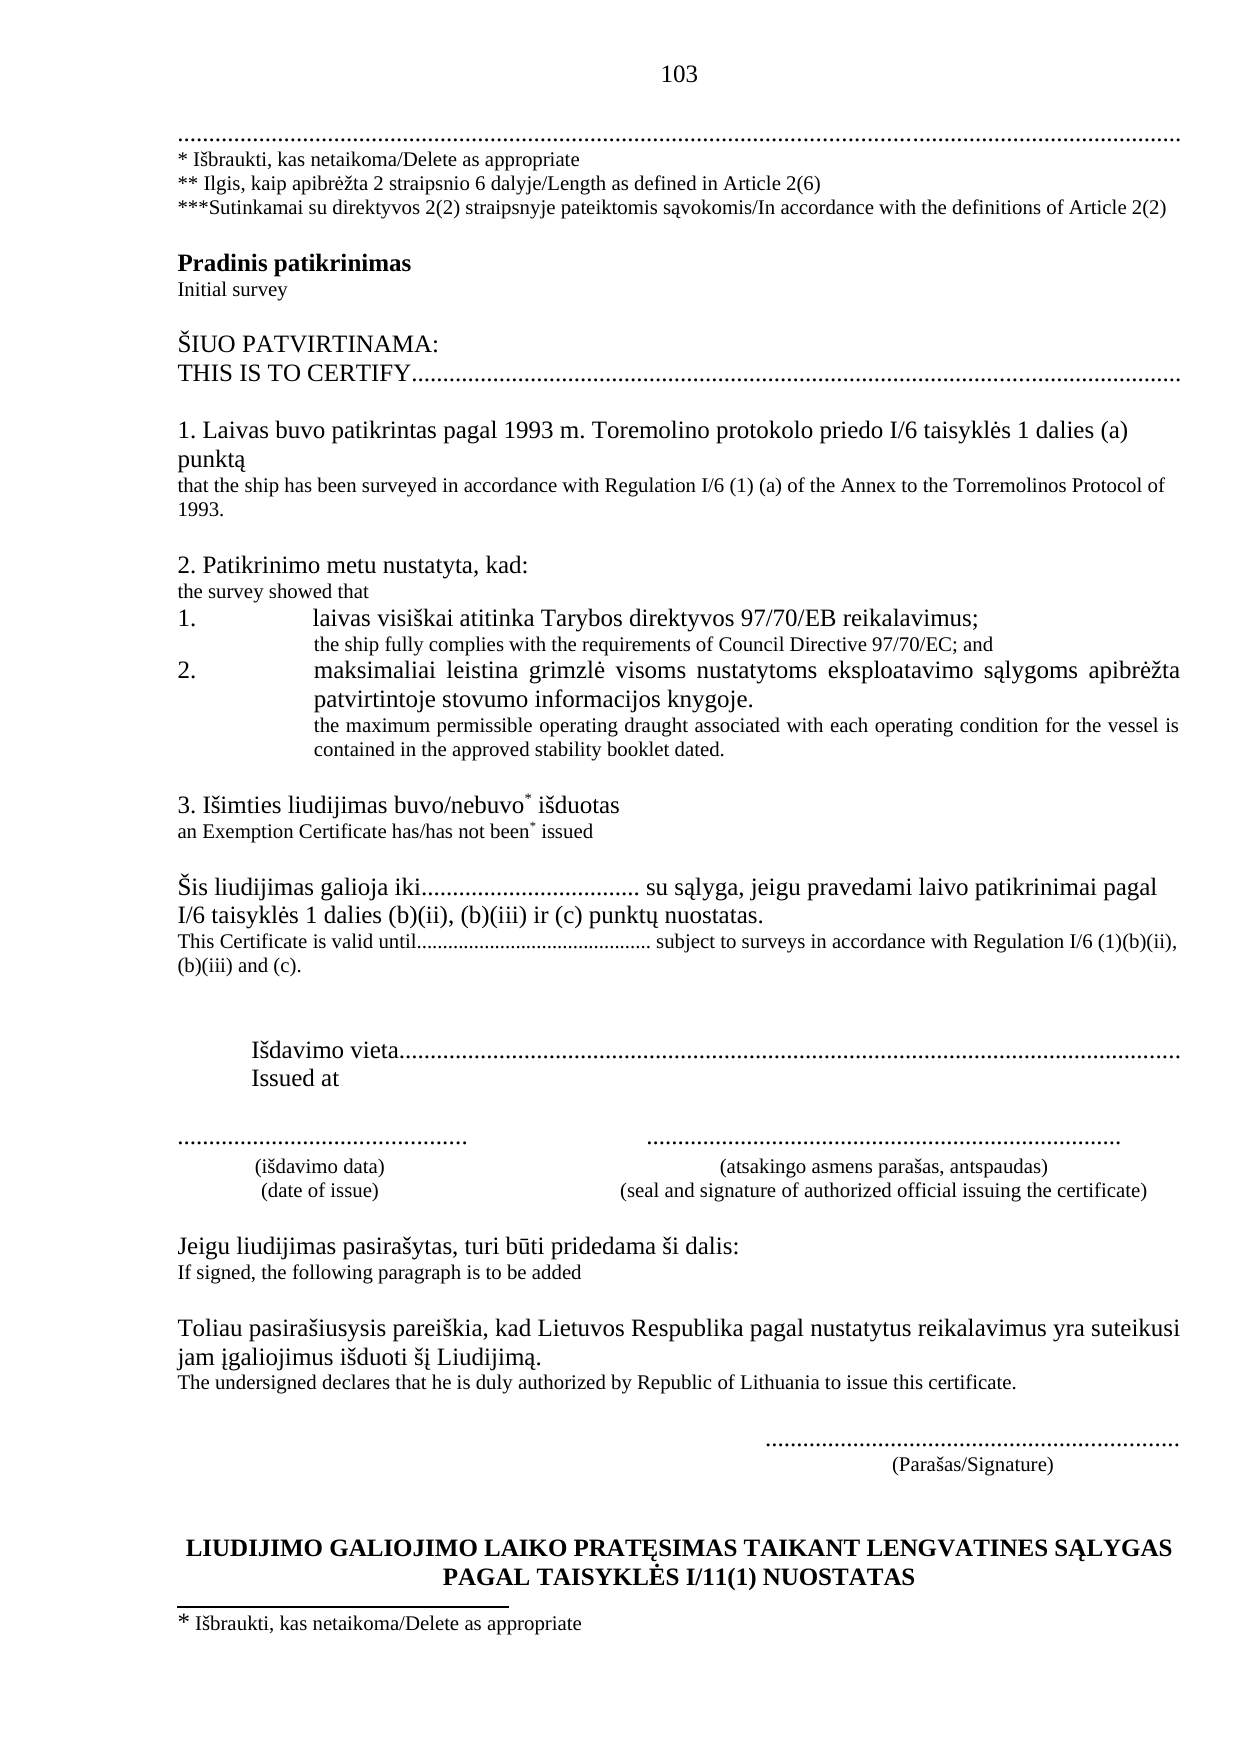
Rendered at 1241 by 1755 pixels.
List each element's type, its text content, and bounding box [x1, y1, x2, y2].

text This Certificate is valid until............................................. subject to surveys in accordance with Regulation I/6 (1)(b)(ii), (b)(iii) and (c). [177, 929, 1181, 977]
text 1. laivas visiškai atitinka Tarybos direktyvos 97/70/EB reikalavimus; [177, 603, 1181, 632]
text If signed, the following paragraph is to be added [177, 1260, 1181, 1284]
text LIUDIJIMO GALIOJIMO LAIKO PRATĘSIMAS TAIKANT LENGVATINES SĄLYGAS PAGAL TAISYKLĖS I/11(1) NUOSTATAS [177, 1533, 1181, 1591]
text Initial survey [177, 277, 1181, 301]
text Išbraukti, kas netaikoma/Delete as appropriate [177, 1607, 1181, 1636]
text Toliau pasirašiusysis pareiškia, kad Lietuvos Respublika pagal nustatytus reikalavimus yra suteikusi jam įgaliojimus išduoti šį Liudijimą. [177, 1313, 1181, 1370]
text that the ship has been surveyed in accordance with Regulation I/6 (1) (a) of the Annex to the Torremolinos Protocol of 1993. [177, 473, 1181, 521]
text the maximum permissible operating draught associated with each operating condition for the vessel is contained in the approved stability booklet dated. [314, 713, 1181, 761]
text ŠIUO PATVIRTINAMA: [177, 329, 1181, 358]
text Išdavimo vieta [177, 1035, 1181, 1063]
text Šis liudijimas galioja iki................................... su sąlyga, jeigu pravedami laivo patikrinimai pagal I/6 taisyklės 1 dalies (b)(ii), (b)(iii) ir (c) punktų nuostatas. [177, 872, 1181, 929]
text the survey showed that [177, 579, 1181, 603]
text Pradinis patikrinimas [177, 248, 1181, 277]
text the ship fully complies with the requirements of Council Directive 97/70/EC; and [177, 632, 1181, 656]
text Issued at [177, 1063, 1181, 1092]
text 3. Išimties liudijimas buvo/nebuvo išduotas [177, 790, 1181, 819]
text (date of issue) (seal and signature of authorized official issuing the certificate) [177, 1178, 1181, 1202]
text * Išbraukti, kas netaikoma/Delete as appropriate [177, 147, 1181, 171]
text 1. Laivas buvo patikrintas pagal 1993 m. Toremolino protokolo priedo I/6 taisyklės 1 dalies (a) punktą [177, 416, 1181, 473]
text THIS IS TO CERTIFY ........................ [177, 358, 1181, 387]
text ** Ilgis, kaip apibrėžta 2 straipsnio 6 dalyje/Length as defined in Article 2(6) [177, 171, 1181, 195]
text ***Sutinkamai su direktyvos 2(2) straipsnyje pateiktomis sąvokomis/In accordance with the definitions of Article 2(2) [177, 195, 1181, 219]
text Jeigu liudijimas pasirašytas, turi būti pridedama ši dalis: [177, 1231, 1181, 1260]
text an Exemption Certificate has/has not been* issued [177, 819, 1181, 843]
text ........................................... [177, 118, 1181, 147]
text 2. maksimaliai leistina grimzlė visoms nustatytoms eksploatavimo sąlygoms apibrėžta patvirtintoje stovumo informacijos knygoje. [177, 656, 1181, 713]
text The undersigned declares that he is duly authorized by Republic of Lithuania to issue this certificate. [177, 1370, 1181, 1394]
text 2. Patikrinimo metu nustatyta, kad: [177, 550, 1181, 579]
text (Parašas/Signature) [177, 1452, 1181, 1476]
text (išdavimo data) (atsakingo asmens parašas, antspaudas) [177, 1150, 1181, 1178]
